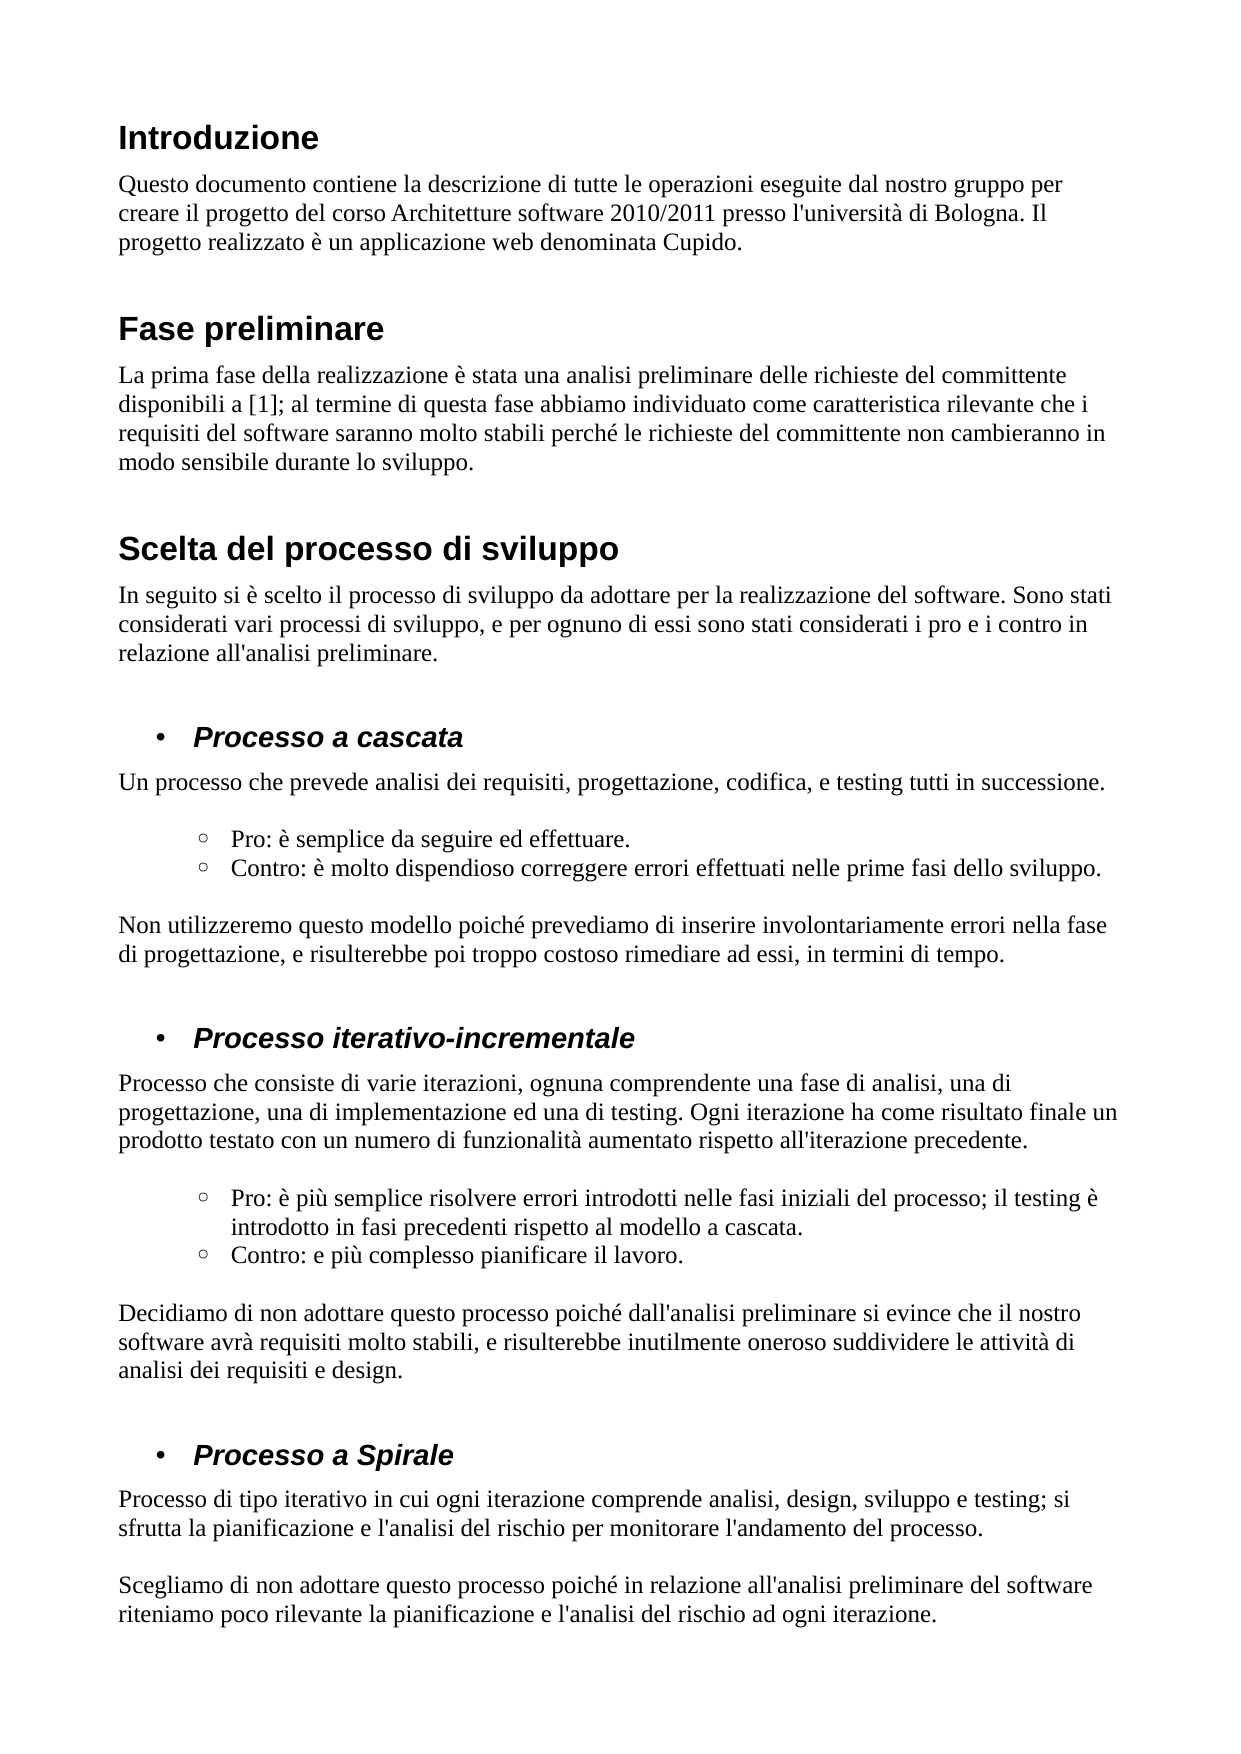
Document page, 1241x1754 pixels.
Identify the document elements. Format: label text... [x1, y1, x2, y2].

subtitle Fase preliminare [118, 309, 1122, 348]
text Decidiamo di non adottare questo processo poiché dall'analisi preliminare si evince che il nostro software avrà requisiti molto stabili, e risulterebbe inutilmente oneroso suddividere le attività di analisi dei requisiti e design. [118, 1298, 1122, 1384]
text Processo di tipo iterativo in cui ogni iterazione comprende analisi, design, sviluppo e testing; si sfrutta la pianificazione e l'analisi del rischio per monitorare l'andamento del processo. [118, 1484, 1122, 1542]
list Pro: è più semplice risolvere errori introdotti nelle fasi iniziali del processo; il testing è introdotto in fasi precedenti rispetto al modello a cascata. [193, 1183, 1122, 1240]
text Non utilizzeremo questo modello poiché prevediamo di inserire involontariamente errori nella fase di progettazione, e risulterebbe poi troppo costoso rimediare ad essi, in termini di tempo. [118, 910, 1122, 968]
subtitle Processo a cascata [156, 720, 1122, 754]
subtitle Scelta del processo di sviluppo [118, 529, 1122, 568]
list Contro: e più complesso pianificare il lavoro. [193, 1240, 1122, 1269]
text La prima fase della realizzazione è stata una analisi preliminare delle richieste del committente disponibili a [1]; al termine di questa fase abbiamo individuato come caratteristica rilevante che i requisiti del software saranno molto stabili perché le richieste del committente non cambieranno in modo sensibile durante lo sviluppo. [118, 360, 1122, 475]
list Pro: è semplice da seguire ed effettuare. [193, 824, 1122, 853]
text Un processo che prevede analisi dei requisiti, progettazione, codifica, e testing tutti in successione. [118, 767, 1122, 795]
text Questo documento contiene la descrizione di tutte le operazioni eseguite dal nostro gruppo per creare il progetto del corso Architetture software 2010/2011 presso l'università di Bologna. Il progetto realizzato è un applicazione web denominata Cupido. [118, 169, 1122, 256]
text In seguito si è scelto il processo di sviluppo da adottare per la realizzazione del software. Sono stati considerati vari processi di sviluppo, e per ognuno di essi sono stati considerati i pro e i contro in relazione all'analisi preliminare. [118, 580, 1122, 667]
subtitle Processo iterativo-incrementale [156, 1022, 1122, 1055]
text Processo che consiste di varie iterazioni, ognuna comprendente una fase di analisi, una di progettazione, una di implementazione ed una di testing. Ogni iterazione ha come risultato finale un prodotto testato con un numero di funzionalità aumentato rispetto all'iterazione precedente. [118, 1068, 1122, 1154]
subtitle Processo a Spirale [156, 1438, 1122, 1472]
subtitle Introduzione [118, 118, 1122, 157]
list Contro: è molto dispendioso correggere errori effettuati nelle prime fasi dello sviluppo. [193, 853, 1122, 882]
text Scegliamo di non adottare questo processo poiché in relazione all'analisi preliminare del software riteniamo poco rilevante la pianificazione e l'analisi del rischio ad ogni iterazione. [118, 1570, 1122, 1628]
